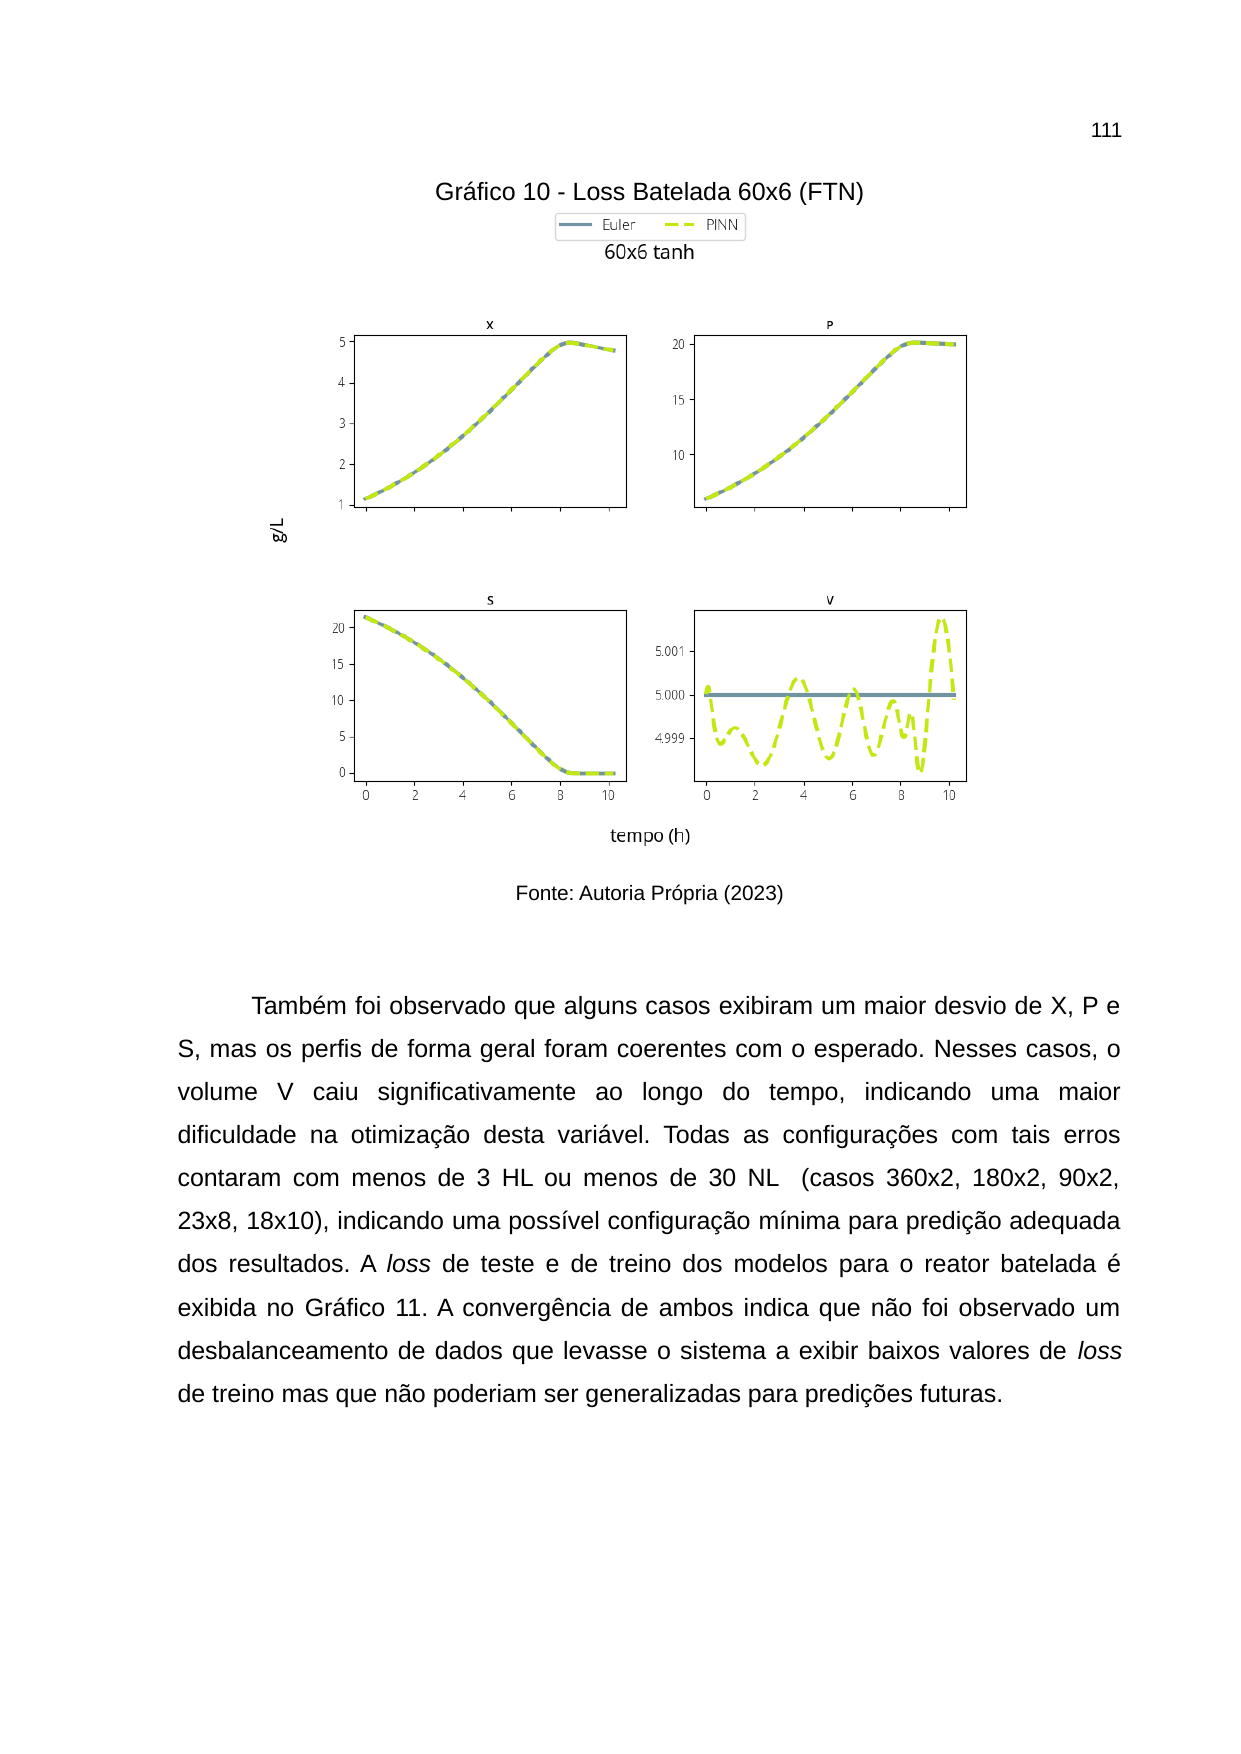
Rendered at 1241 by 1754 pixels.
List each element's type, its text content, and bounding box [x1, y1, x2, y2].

text Também foi observado que alguns casos exibiram um maior desvio de X, P e S, mas os perfis de forma geral foram coerentes com o esperado. Nesses casos, o volume V caiu significativamente ao longo do tempo, indicando uma maior dificuldade na otimização desta variável. Todas as configurações com tais erros contaram com menos de 3 HL ou menos de 30 NL (casos 360x2, 180x2, 90x2, 23x8, 18x10), indicando uma possível configuração mínima para predição adequada dos resultados. A loss de teste e de treino dos modelos para o reator batelada é exibida no Gráfico 11. A convergência de ambos indica que não foi observado um desbalanceamento de dados que levasse o sistema a exibir baixos valores de loss de treino mas que não poderiam ser generalizadas para predições futuras. [177, 991, 1122, 1407]
text Gráfico 10 - Loss Batelada 60x6 (FTN) [254, 177, 1045, 205]
text Fonte: Autoria Própria (2023) [177, 880, 1122, 904]
picture [254, 205, 1045, 852]
